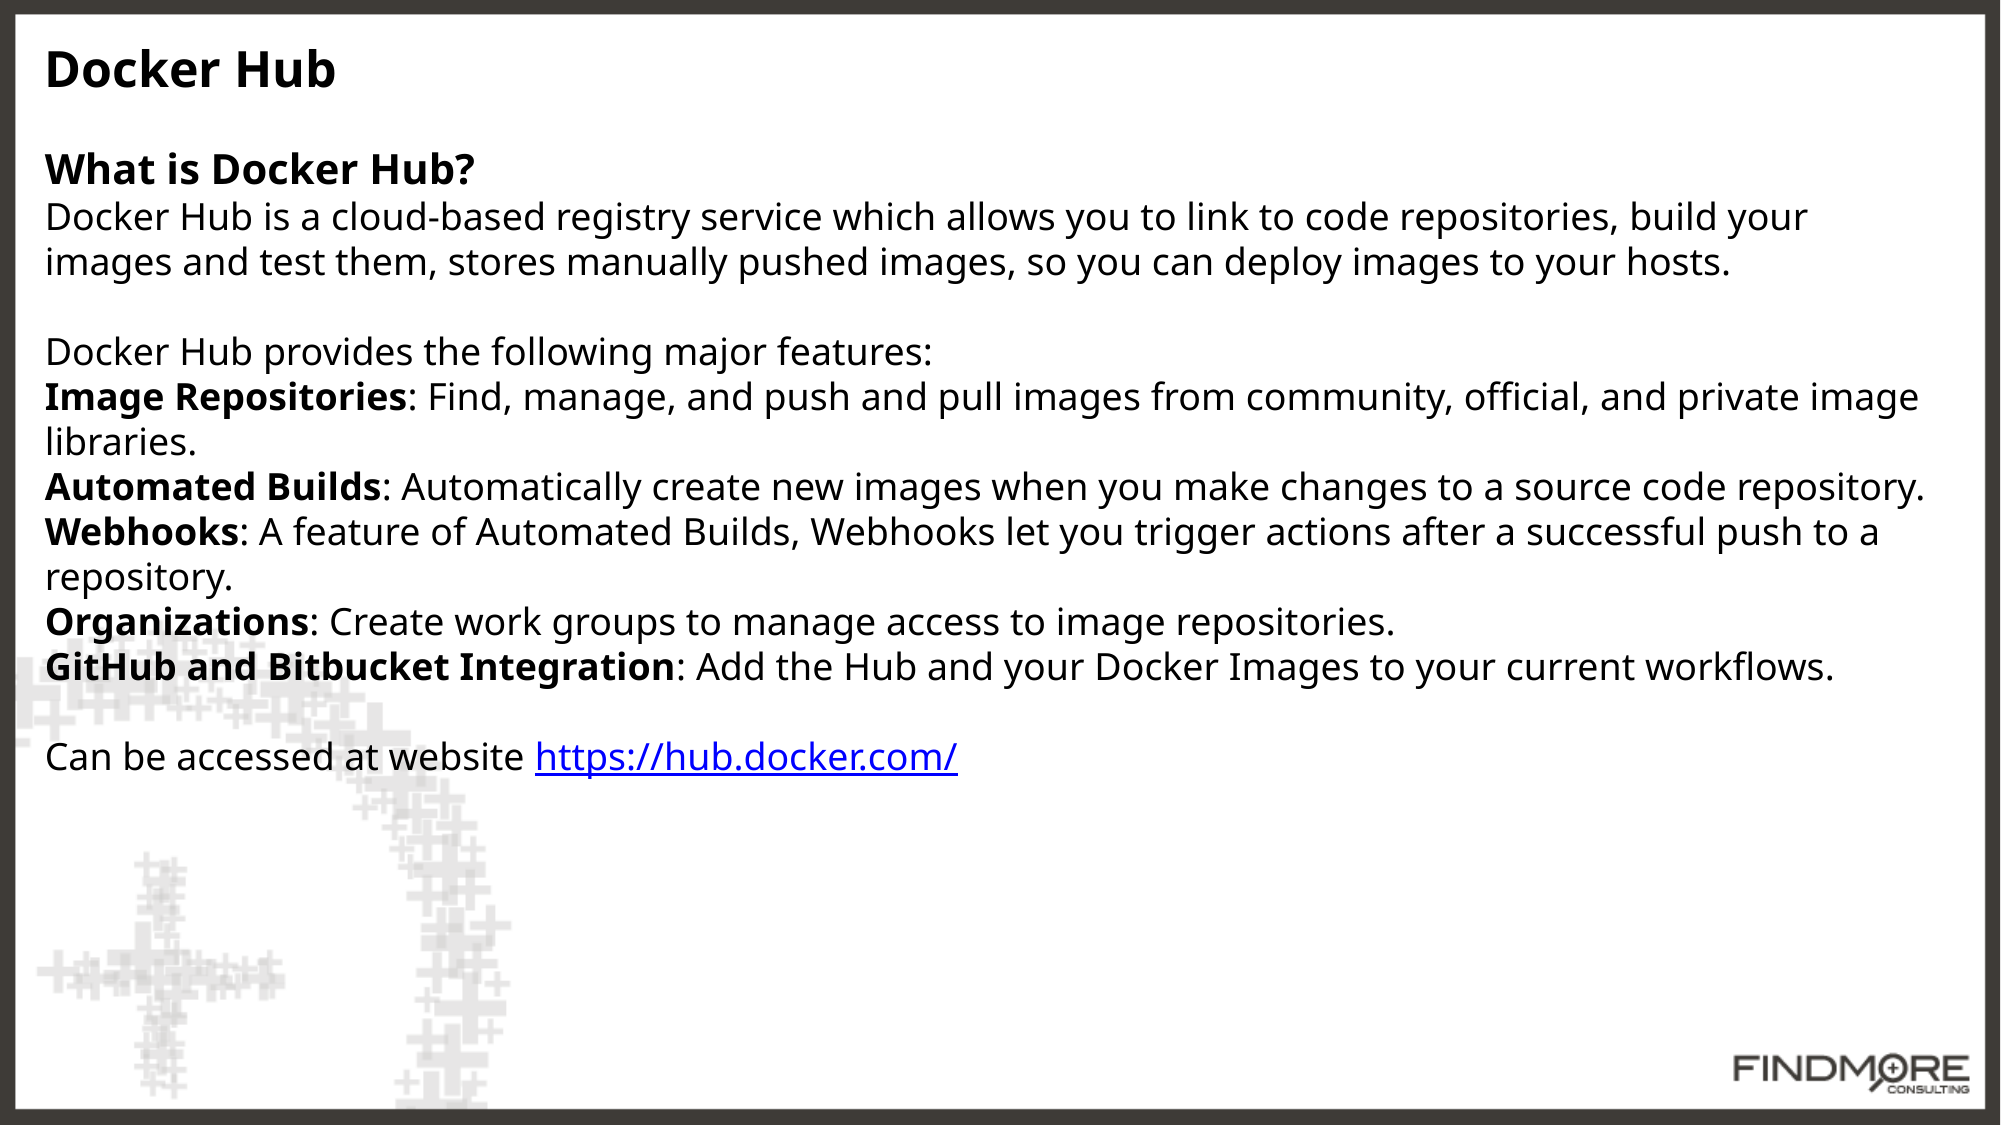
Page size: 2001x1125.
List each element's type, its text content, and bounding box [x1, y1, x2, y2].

picture [0, 0, 2001, 1125]
text_box Docker Hub What is Docker Hub? Docker Hub is a cloud-based registry service which allows you to link to code repositories, build your images and test them, stores manually pushed images, so you can deploy images to your hosts. Docker Hub provides the following major features: Image Repositories: Find, manage, and push and pull images from community, official, and private image libraries. Automated Builds: Automatically create new images when you make changes to a source code repository. Webhooks: A feature of Automated Builds, Webhooks let you trigger actions after a successful push to a repository. Organizations: Create work groups to manage access to image repositories. GitHub and Bitbucket Integration: Add the Hub and your Docker Images to your current workflows. Can be accessed at website https://hub.docker.com/ [29, 29, 1950, 1035]
